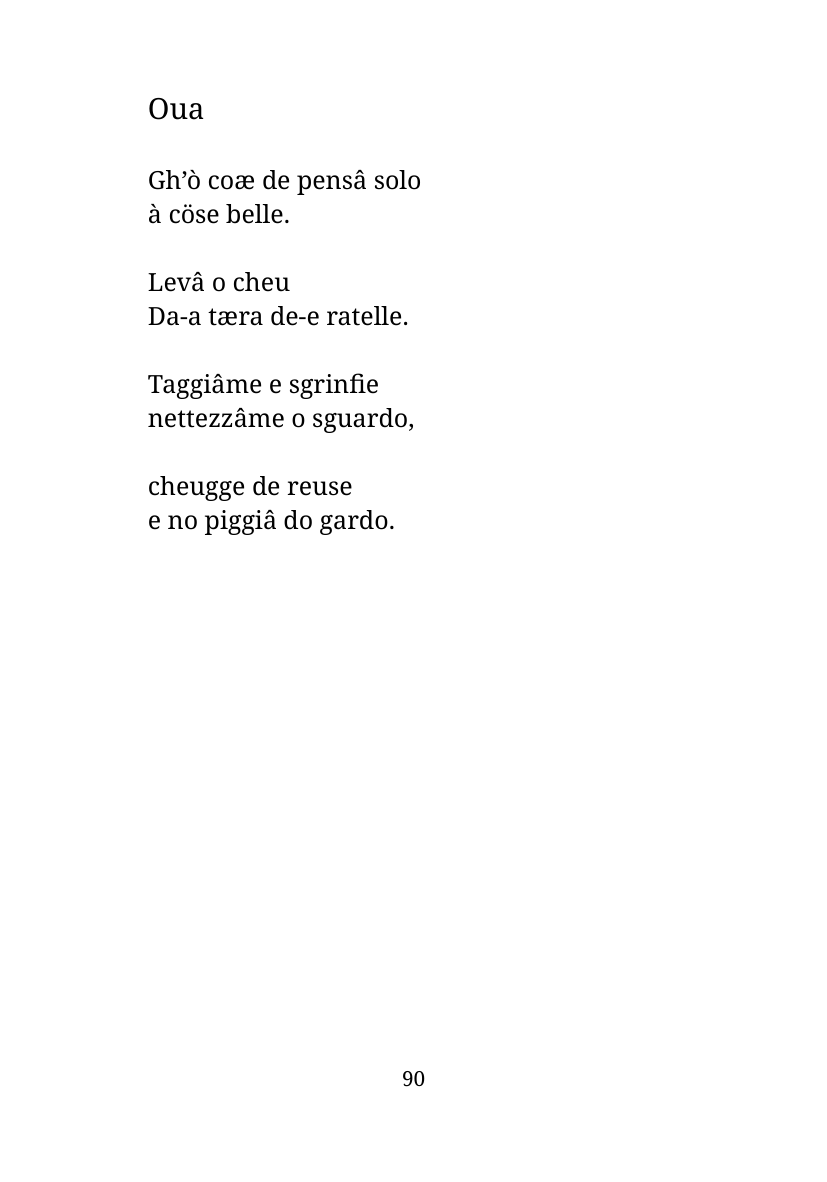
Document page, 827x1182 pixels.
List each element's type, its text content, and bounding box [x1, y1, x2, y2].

text Taggiâme e sgrinfie [118, 367, 709, 401]
text à cöse belle. [118, 196, 709, 230]
text Levâ o cheu [118, 264, 709, 298]
text Gh’ò coæ de pensâ solo [118, 162, 709, 196]
text Da-a tæra de-e ratelle. [118, 298, 709, 333]
text cheugge de reuse [118, 469, 709, 503]
text Oua [118, 88, 709, 128]
text e no piggiâ do gardo. [118, 503, 709, 537]
text nettezzâme o sguardo, [118, 401, 709, 435]
